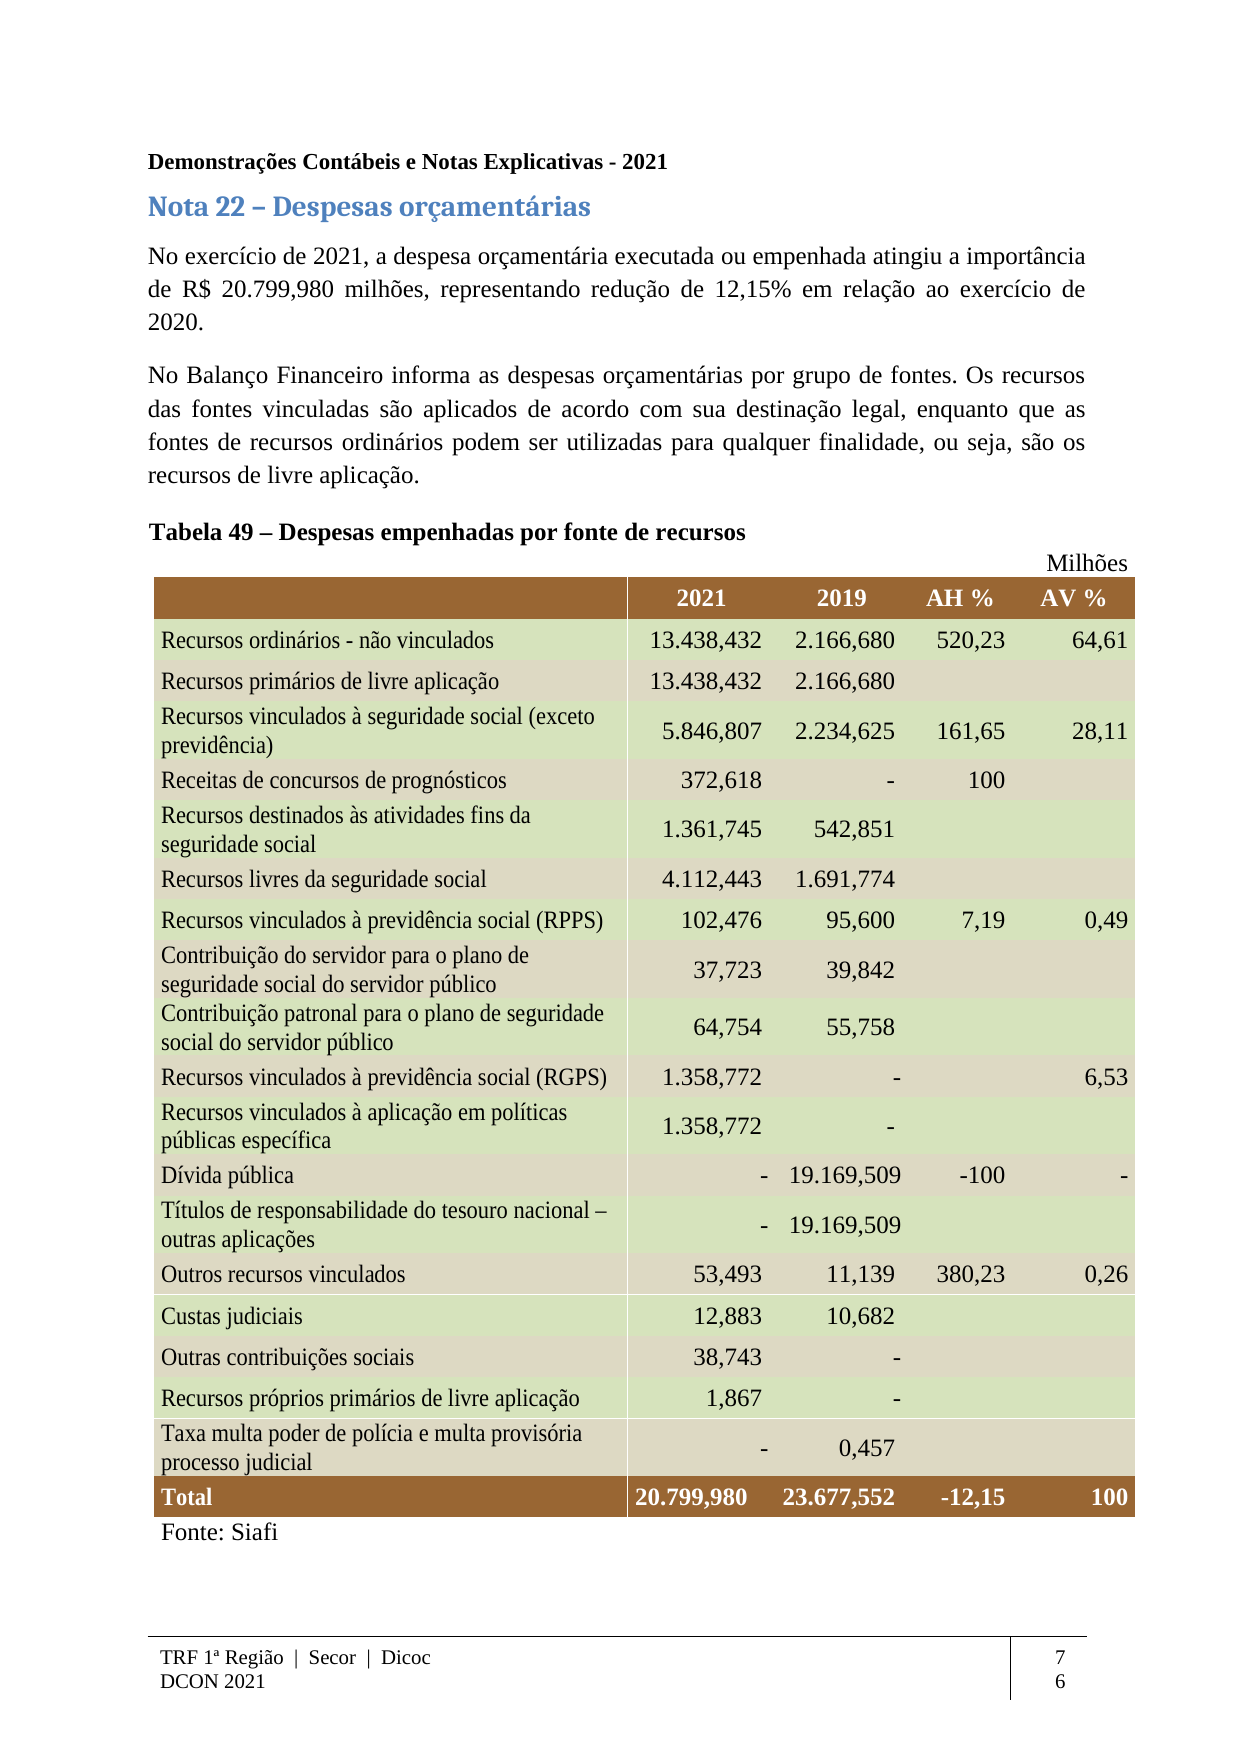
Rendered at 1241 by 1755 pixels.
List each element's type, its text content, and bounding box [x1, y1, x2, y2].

table_cell [1012, 1097, 1135, 1154]
table_cell Custas judiciais [154, 1295, 627, 1336]
table_cell [1012, 1196, 1135, 1253]
table_cell 28,11 [1012, 701, 1135, 759]
table_cell [1012, 759, 1135, 800]
table_cell - [1012, 1154, 1135, 1196]
table_header Milhões [908, 549, 1135, 577]
table_cell 100 [1012, 1476, 1135, 1517]
table_cell 38,743 [628, 1336, 775, 1377]
table_cell 380,23 [908, 1253, 1012, 1294]
table_cell 161,65 [908, 701, 1012, 759]
table_cell 2.234,625 [775, 701, 908, 759]
table_cell 19.169,509 [775, 1154, 908, 1196]
table_cell 100 [908, 759, 1012, 800]
table_cell 102,476 [628, 899, 775, 940]
table_cell [1012, 940, 1135, 998]
table_cell [908, 1377, 1012, 1418]
table_cell - [775, 1336, 908, 1377]
table_cell [1012, 1295, 1135, 1336]
table_cell 13.438,432 [628, 660, 775, 701]
table_cell - [628, 1154, 775, 1196]
table_cell [1012, 800, 1135, 858]
table_cell 13.438,432 [628, 619, 775, 660]
table_cell [1012, 998, 1135, 1055]
table_cell - [775, 1097, 908, 1154]
table_cell Contribuição patronal para o plano de seguridade social do servidor público [154, 998, 627, 1055]
table_cell Títulos de responsabilidade do tesouro nacional – outras aplicações [154, 1196, 627, 1253]
table_cell 0,457 [775, 1419, 908, 1476]
table_cell 7,19 [908, 899, 1012, 940]
table_cell 2.166,680 [775, 619, 908, 660]
table_cell 1.358,772 [628, 1055, 775, 1097]
table_cell Outros recursos vinculados [154, 1253, 627, 1294]
text No exercício de 2021, a despesa orçamentária executada ou empenhada atingiu a importância de R$ 20.799,980 milhões, representando redução de 12,15% em relação ao exercício de 2020. [148, 241, 1087, 336]
table_cell [908, 940, 1012, 998]
table_cell 1.361,745 [628, 800, 775, 858]
table_cell Recursos primários de livre aplicação [154, 660, 627, 701]
table_cell [908, 1518, 1012, 1546]
table_cell - [628, 1196, 775, 1253]
table_cell [908, 1097, 1012, 1154]
table_cell - [775, 759, 908, 800]
table_cell Recursos vinculados à seguridade social (exceto previdência) [154, 701, 627, 759]
table_cell [628, 1518, 775, 1546]
table_cell 1.358,772 [628, 1097, 775, 1154]
table_cell [908, 660, 1012, 701]
table_cell Recursos vinculados à previdência social (RGPS) [154, 1055, 627, 1097]
table_cell [1012, 1518, 1135, 1546]
table_cell [775, 1518, 908, 1546]
table_cell 372,618 [628, 759, 775, 800]
table_cell -12,15 [908, 1476, 1012, 1517]
table_cell 2019 [775, 577, 908, 619]
table_cell - [775, 1377, 908, 1418]
table_cell [908, 998, 1012, 1055]
table_cell 520,23 [908, 619, 1012, 660]
text Tabela 49 – Despesas empenhadas por fonte de recursos [149, 515, 1086, 547]
table_header [775, 549, 908, 577]
table_cell AH % [908, 577, 1012, 619]
table_cell Taxa multa poder de polícia e multa provisória processo judicial [154, 1419, 627, 1476]
table_cell [1012, 1377, 1135, 1418]
table_cell Recursos ordinários - não vinculados [154, 619, 627, 660]
table_cell 1,867 [628, 1377, 775, 1418]
table_cell - [628, 1419, 775, 1476]
table_cell [908, 1055, 1012, 1097]
table_cell [908, 1295, 1012, 1336]
table_cell [908, 1336, 1012, 1377]
table_cell 2021 [628, 577, 775, 619]
table_cell [1012, 1419, 1135, 1476]
table_cell Recursos livres da seguridade social [154, 858, 627, 899]
table_cell Recursos destinados às atividades fins da seguridade social [154, 800, 627, 858]
table_header [628, 549, 775, 577]
table_cell - [775, 1055, 908, 1097]
table_cell 542,851 [775, 800, 908, 858]
text No Balanço Financeiro informa as despesas orçamentárias por grupo de fontes. Os recursos das fontes vinculadas são aplicados de acordo com sua destinação legal, enquanto que as fontes de recursos ordinários podem ser utilizadas para qualquer finalidade, ou seja, são os recursos de livre aplicação. [148, 361, 1087, 488]
table_cell Recursos vinculados à previdência social (RPPS) [154, 899, 627, 940]
table_cell 37,723 [628, 940, 775, 998]
table_cell 11,139 [775, 1253, 908, 1294]
table_cell 4.112,443 [628, 858, 775, 899]
table_cell 20.799,980 [628, 1476, 775, 1517]
table_cell Total [154, 1476, 627, 1517]
table_cell 0,26 [1012, 1253, 1135, 1294]
table_cell [908, 858, 1012, 899]
table_cell [908, 1419, 1012, 1476]
table_cell -100 [908, 1154, 1012, 1196]
table_cell 64,754 [628, 998, 775, 1055]
subtitle Nota 22 – Despesas orçamentárias [148, 190, 1087, 223]
table_cell AV % [1012, 577, 1135, 619]
table_cell 53,493 [628, 1253, 775, 1294]
table_cell [154, 577, 627, 619]
table_cell 1.691,774 [775, 858, 908, 899]
table_cell [1012, 858, 1135, 899]
table_cell 23.677,552 [775, 1476, 908, 1517]
table_cell [1012, 1336, 1135, 1377]
table_cell Outras contribuições sociais [154, 1336, 627, 1377]
table_cell 6,53 [1012, 1055, 1135, 1097]
table_cell Receitas de concursos de prognósticos [154, 759, 627, 800]
table_cell 19.169,509 [775, 1196, 908, 1253]
table_cell 95,600 [775, 899, 908, 940]
table_header [154, 549, 627, 577]
table_cell [1012, 660, 1135, 701]
table_cell [908, 1196, 1012, 1253]
table_cell Dívida pública [154, 1154, 627, 1196]
table_cell 55,758 [775, 998, 908, 1055]
table_cell Fonte: Siafi [154, 1518, 627, 1546]
table_cell 64,61 [1012, 619, 1135, 660]
table_cell [908, 800, 1012, 858]
table_cell 5.846,807 [628, 701, 775, 759]
table_cell 12,883 [628, 1295, 775, 1336]
table_cell Contribuição do servidor para o plano de seguridade social do servidor público [154, 940, 627, 998]
table_cell Recursos vinculados à aplicação em políticas públicas específica [154, 1097, 627, 1154]
table_cell Recursos próprios primários de livre aplicação [154, 1377, 627, 1418]
table_cell 10,682 [775, 1295, 908, 1336]
table_cell 2.166,680 [775, 660, 908, 701]
table_cell 39,842 [775, 940, 908, 998]
table_cell 0,49 [1012, 899, 1135, 940]
